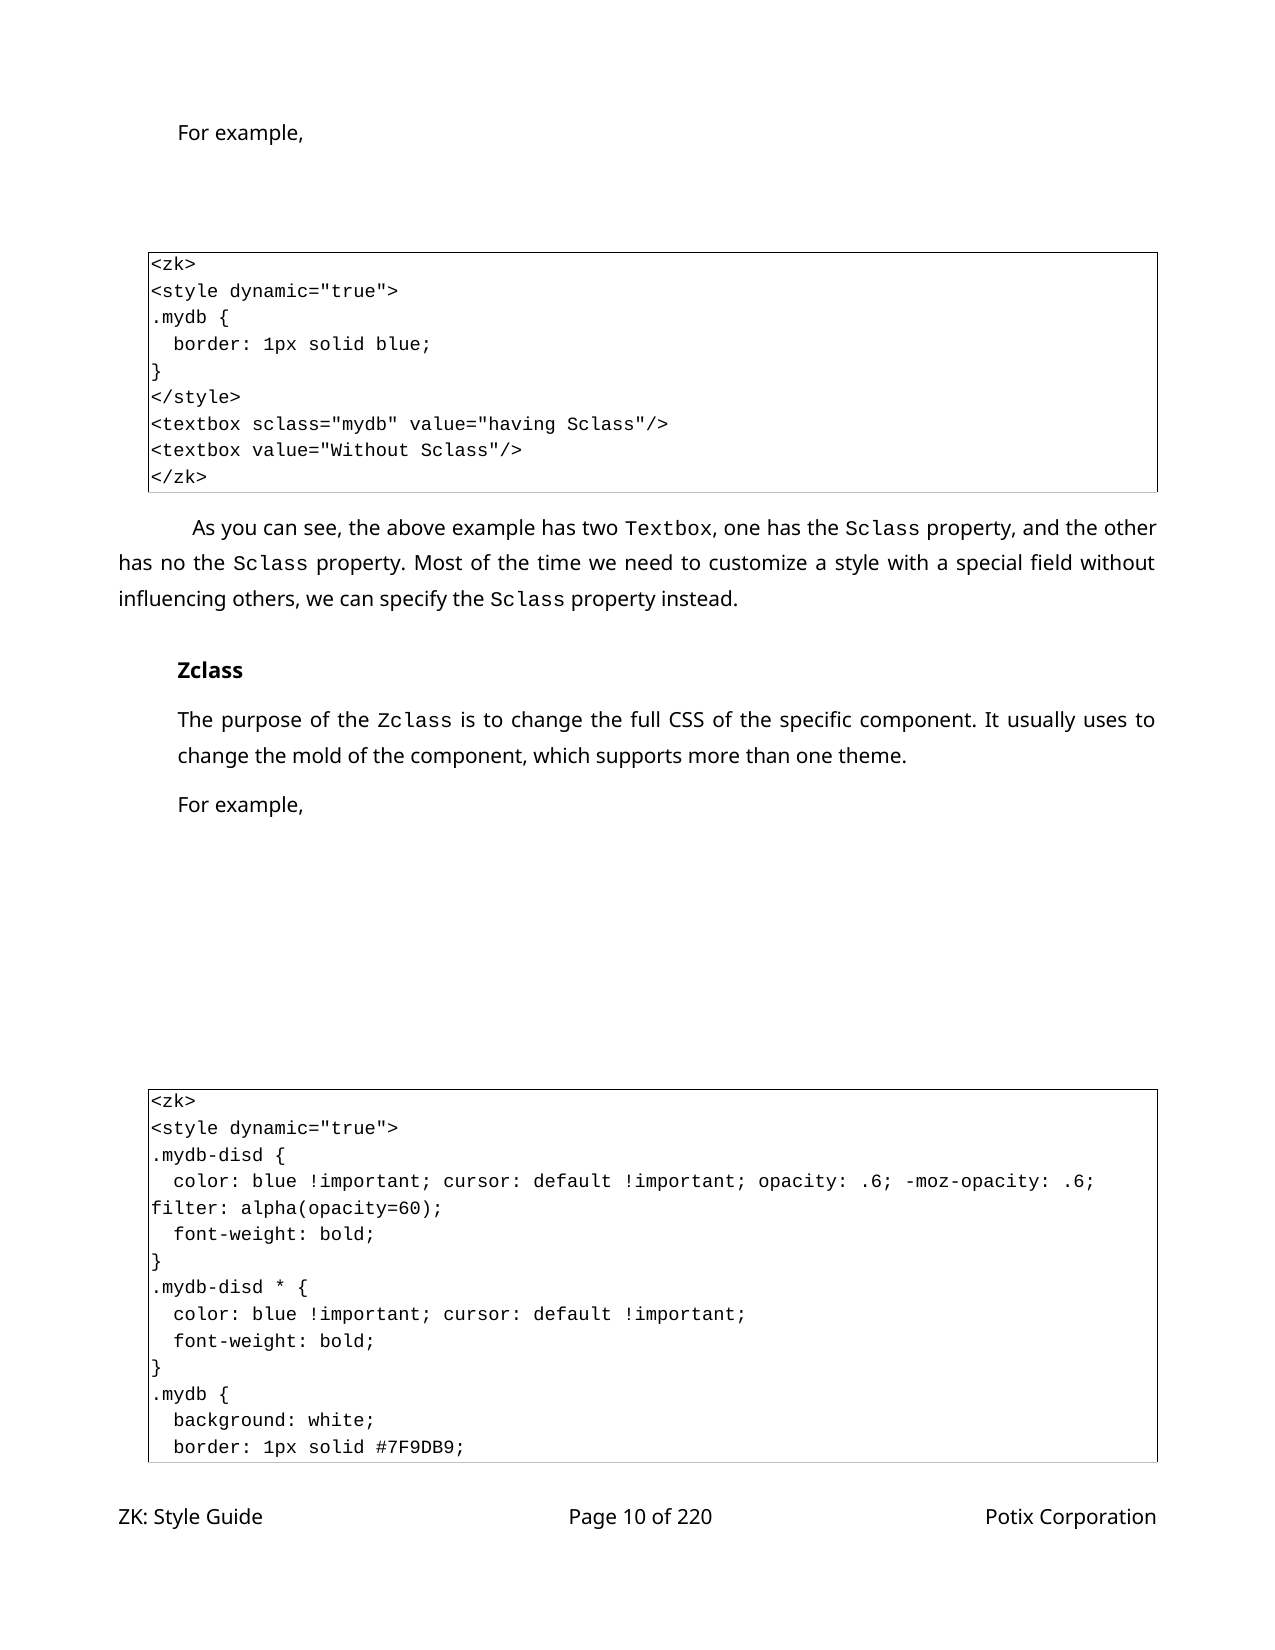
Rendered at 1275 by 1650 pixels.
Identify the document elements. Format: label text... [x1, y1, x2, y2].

text <zk> <style dynamic="true"> .mydb-disd { color: blue !important; cursor: default !important; opacity: .6; -moz-opacity: .6; filter: alpha(opacity=60); font-weight: bold; } .mydb-disd * { color: blue !important; cursor: default !important; font-weight: bold; } .mydb { background: white; border: 1px solid #7F9DB9; [149, 1090, 1157, 1462]
text <zk> <style dynamic="true"> .mydb { border: 1px solid blue; } </style> <textbox sclass="mydb" value="having Sclass"/> <textbox value="Without Sclass"/> </zk> [149, 253, 1157, 492]
text For example, [177, 790, 1157, 818]
subtitle Zclass [177, 655, 1157, 685]
text For example, [177, 118, 1157, 146]
text The purpose of the Zclass is to change the full CSS of the specific component. It usually uses to change the mold of the component, which supports more than one theme. [177, 705, 1157, 769]
text As you can see, the above example has two Textbox, one has the Sclass property, and the other has no the Sclass property. Most of the time we need to customize a style with a special field without influencing others, we can specify the Sclass property instead. [118, 513, 1157, 612]
